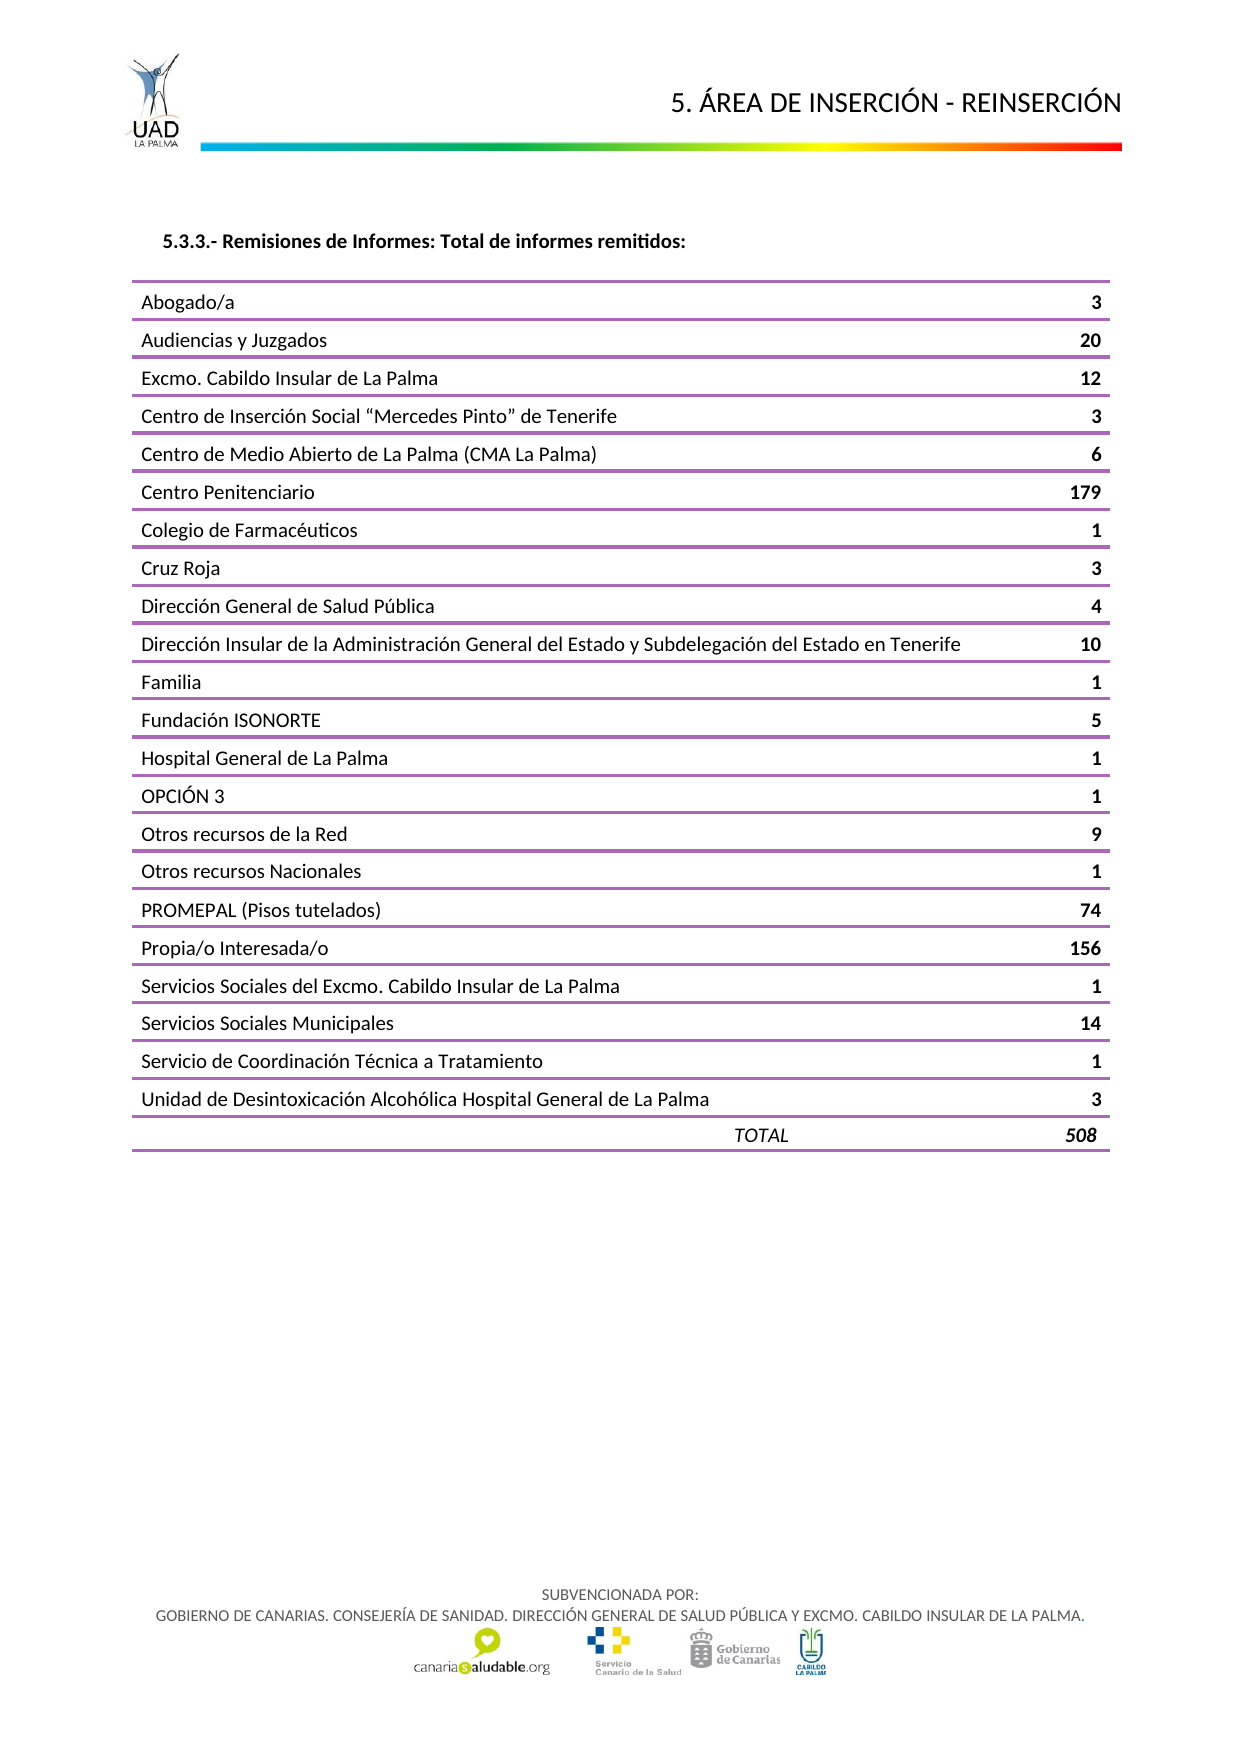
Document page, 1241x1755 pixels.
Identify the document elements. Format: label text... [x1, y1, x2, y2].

table_cell Centro de Medio Abierto de La Palma (CMA La Palma) [132, 435, 1006, 469]
table_cell 508 [1006, 1118, 1110, 1149]
table_cell 3 [1006, 1080, 1110, 1115]
table_cell Unidad de Desintoxicación Alcohólica Hospital General de La Palma [132, 1080, 1006, 1115]
table_cell PROMEPAL (Pisos tutelados) [132, 890, 1006, 925]
table_cell 6 [1006, 435, 1110, 469]
table_cell 3 [1006, 397, 1110, 431]
table_cell 12 [1006, 359, 1110, 393]
table_cell Centro Penitenciario [132, 473, 1006, 507]
table_cell 1 [1006, 853, 1110, 887]
table_cell Servicio de Coordinación Técnica a Tratamiento [132, 1042, 1006, 1077]
table_cell Fundación ISONORTE [132, 700, 1006, 735]
table_cell 1 [1006, 739, 1110, 773]
table_header Abogado/a [132, 283, 1006, 318]
table_cell Dirección Insular de la Administración General del Estado y Subdelegación del Estado en Tenerife [132, 625, 1006, 659]
table_cell Cruz Roja [132, 549, 1006, 583]
table_cell Hospital General de La Palma [132, 739, 1006, 773]
table_cell 4 [1006, 587, 1110, 621]
table_cell 10 [1006, 625, 1110, 659]
table_cell Otros recursos Nacionales [132, 853, 1006, 887]
table_cell Colegio de Farmacéuticos [132, 511, 1006, 545]
table_cell Otros recursos de la Red [132, 814, 1006, 849]
table_cell 74 [1006, 890, 1110, 925]
table_header 3 [1006, 283, 1110, 318]
table_cell Centro de Inserción Social “Mercedes Pinto” de Tenerife [132, 397, 1006, 431]
table_cell 5 [1006, 700, 1110, 735]
table_cell Familia [132, 663, 1006, 697]
table_cell 1 [1006, 511, 1110, 545]
table_cell Servicios Sociales del Excmo. Cabildo Insular de La Palma [132, 966, 1006, 1001]
table_cell 9 [1006, 814, 1110, 849]
table_cell 3 [1006, 549, 1110, 583]
table_cell 1 [1006, 1042, 1110, 1077]
table_cell Propia/o Interesada/o [132, 928, 1006, 963]
table_cell Dirección General de Salud Pública [132, 587, 1006, 621]
table_cell OPCIÓN 3 [132, 777, 1006, 811]
table_cell 156 [1006, 928, 1110, 963]
table_cell Servicios Sociales Municipales [132, 1004, 1006, 1039]
table_cell 179 [1006, 473, 1110, 507]
table_cell 14 [1006, 1004, 1110, 1039]
table_cell 1 [1006, 663, 1110, 697]
table_cell Audiencias y Juzgados [132, 321, 1006, 355]
table_cell Excmo. Cabildo Insular de La Palma [132, 359, 1006, 393]
table_cell 20 [1006, 321, 1110, 355]
table_cell 1 [1006, 966, 1110, 1001]
table_cell 1 [1006, 777, 1110, 811]
table_cell TOTAL [132, 1118, 1006, 1149]
text 5.3.3.- Remisiones de Informes: Total de informes remitidos: [162, 229, 1205, 254]
